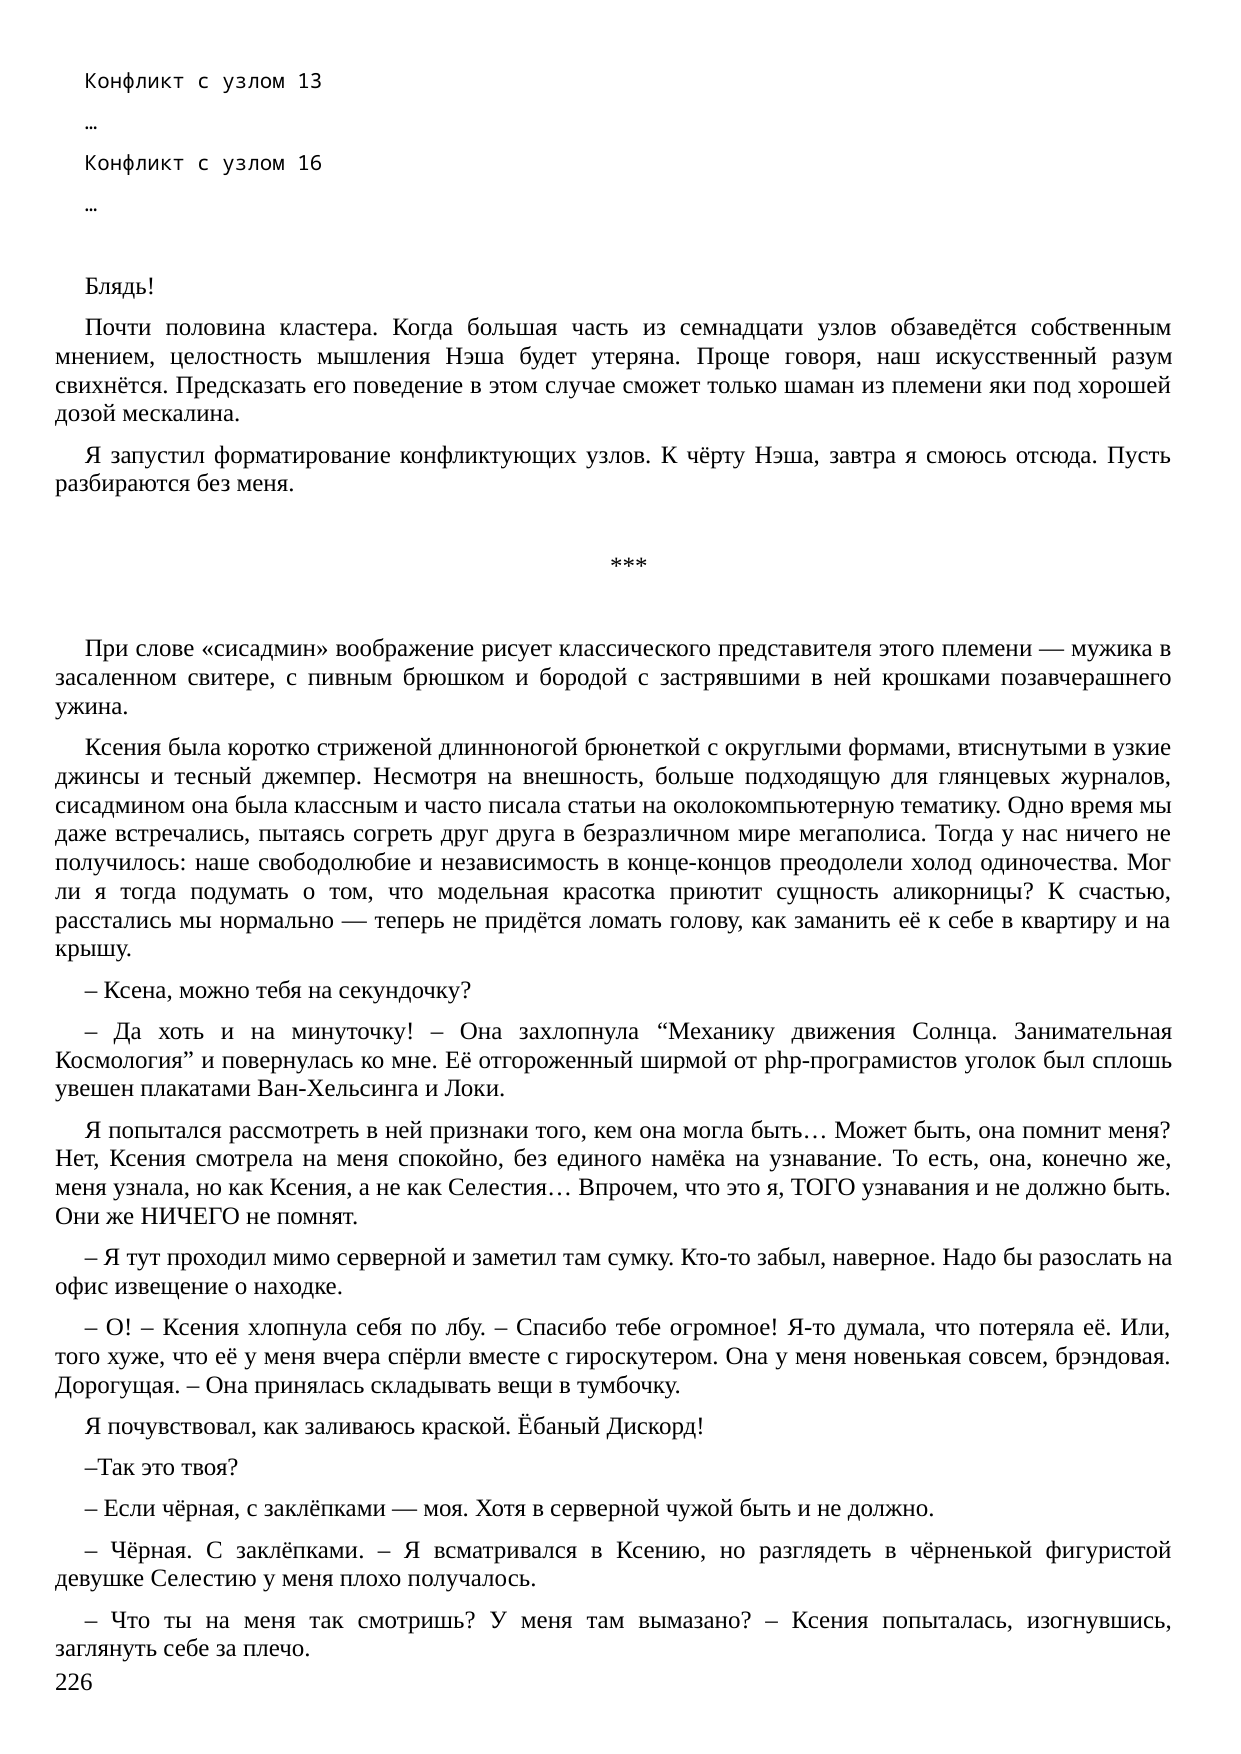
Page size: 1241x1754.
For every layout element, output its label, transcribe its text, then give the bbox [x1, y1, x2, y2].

text Конфликт с узлом 13 [55, 66, 1173, 94]
text Я почувствовал, как заливаюсь краской. Ёбаный Дискорд! [55, 1411, 1173, 1440]
text … [55, 107, 1173, 135]
text – О! – Ксения хлопнула себя по лбу. – Спасибо тебе огромное! Я-то думала, что потеряла её. Или, того хуже, что её у меня вчера спёрли вместе с гироскутером. Она у меня новенькая совсем, брэндовая. Дорогущая. – Она принялась складывать вещи в тумбочку. [55, 1312, 1173, 1398]
text – Я тут проходил мимо серверной и заметил там сумку. Кто-то забыл, наверное. Надо бы разослать на офис извещение о находке. [55, 1242, 1173, 1300]
text – Да хоть и на минуточку! – Она захлопнула “Механику движения Солнца. Занимательная Космология” и повернулась ко мне. Её отгороженный ширмой от php-програмистов уголок был сплошь увешен плакатами Ван-Хельсинга и Локи. [55, 1016, 1173, 1102]
text –Так это твоя? [55, 1452, 1173, 1481]
text – Чёрная. С заклёпками. – Я всматривался в Ксению, но разглядеть в чёрненькой фигуристой девушке Селестию у меня плохо получалось. [55, 1535, 1173, 1592]
text Я попытался рассмотреть в ней признаки того, кем она могла быть… Может быть, она помнит меня? Нет, Ксения смотрела на меня спокойно, без единого намёка на узнавание. То есть, она, конечно же, меня узнала, но как Ксения, а не как Селестия… Впрочем, что это я, ТОГО узнавания и не должно быть. Они же НИЧЕГО не помнят. [55, 1115, 1173, 1230]
text Почти половина кластера. Когда большая часть из семнадцати узлов обзаведётся собственным мнением, целостность мышления Нэша будет утеряна. Проще говоря, наш искусственный разум свихнётся. Предсказать его поведение в этом случае сможет только шаман из племени яки под хорошей дозой мескалина. [55, 312, 1173, 427]
text Я запустил форматирование конфликтующих узлов. К чёрту Нэша, завтра я смоюсь отсюда. Пусть разбираются без меня. [55, 440, 1173, 497]
text Блядь! [55, 271, 1173, 300]
text При слове «сисадмин» воображение рисует классического представителя этого племени — мужика в засаленном свитере, с пивным брюшком и бородой с застрявшими в ней крошками позавчерашнего ужина. [55, 633, 1173, 720]
text Ксения была коротко стриженой длинноногой брюнеткой с округлыми формами, втиснутыми в узкие джинсы и тесный джемпер. Несмотря на внешность, больше подходящую для глянцевых журналов, сисадмином она была классным и часто писала статьи на околокомпьютерную тематику. Одно время мы даже встречались, пытаясь согреть друг друга в безразличном мире мегаполиса. Тогда у нас ничего не получилось: наше свободолюбие и независимость в конце-концов преодолели холод одиночества. Мог ли я тогда подумать о том, что модельная красотка приютит сущность аликорницы? К счастью, расстались мы нормально — теперь не придётся ломать голову, как заманить её к себе в квартиру и на крышу. [55, 732, 1173, 962]
text … [55, 189, 1173, 217]
text – Если чёрная, с заклёпками — моя. Хотя в серверной чужой быть и не должно. [55, 1493, 1173, 1522]
text – Что ты на меня так смотришь? У меня там вымазано? – Ксения попыталась, изогнувшись, заглянуть себе за плечо. [55, 1605, 1173, 1662]
text *** [55, 551, 1173, 580]
text – Ксена, можно тебя на секундочку? [55, 975, 1173, 1003]
text Конфликт с узлом 16 [55, 148, 1173, 176]
